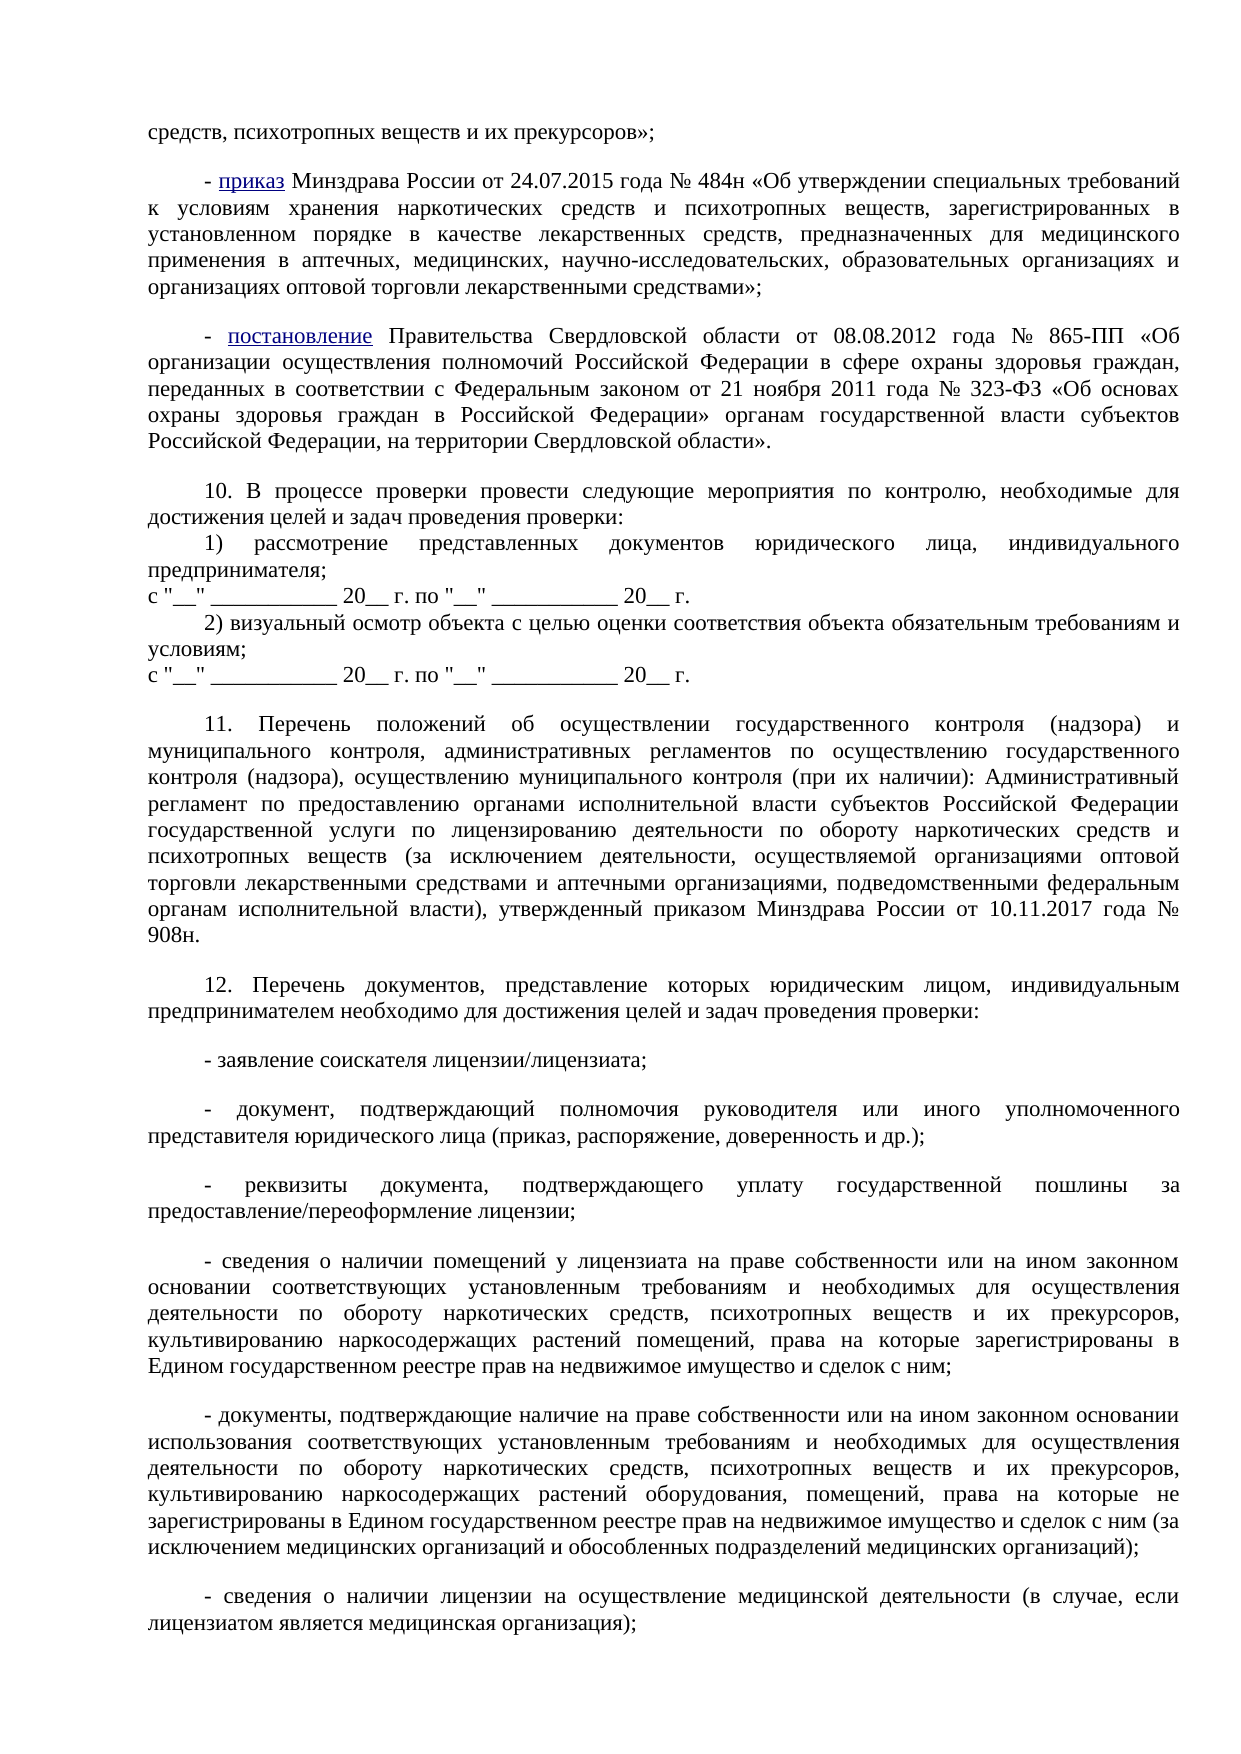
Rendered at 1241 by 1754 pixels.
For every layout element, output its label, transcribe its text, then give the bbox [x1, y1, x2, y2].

text - документы, подтверждающие наличие на праве собственности или на ином законном основании использования соответствующих установленным требованиям и необходимых для осуществления деятельности по обороту наркотических средств, психотропных веществ и их прекурсоров, культивированию наркосодержащих растений оборудования, помещений, права на которые не зарегистрированы в Едином государственном реестре прав на недвижимое имущество и сделок с ним (за исключением медицинских организаций и обособленных подразделений медицинских организаций); [148, 1401, 1181, 1559]
text 11. Перечень положений об осуществлении государственного контроля (надзора) и муниципального контроля, административных регламентов по осуществлению государственного контроля (надзора), осуществлению муниципального контроля (при их наличии): Административный регламент по предоставлению органами исполнительной власти субъектов Российской Федерации государственной услуги по лицензированию деятельности по обороту наркотических средств и психотропных веществ (за исключением деятельности, осуществляемой организациями оптовой торговли лекарственными средствами и аптечными организациями, подведомственными федеральным органам исполнительной власти), утвержденный приказом Минздрава России от 10.11.2017 года № 908н. [148, 711, 1181, 948]
text - заявление соискателя лицензии/лицензиата; [148, 1046, 1181, 1073]
text - постановление Правительства Свердловской области от 08.08.2012 года № 865-ПП «Об организации осуществления полномочий Российской Федерации в сфере охраны здоровья граждан, переданных в соответствии с Федеральным законом от 21 ноября 2011 года № 323-ФЗ «Об основах охраны здоровья граждан в Российской Федерации» органам государственной власти субъектов Российской Федерации, на территории Свердловской области». [148, 322, 1181, 454]
text 2) визуальный осмотр объекта с целью оценки соответствия объекта обязательным требованиям и условиям; [148, 608, 1181, 661]
text - сведения о наличии лицензии на осуществление медицинской деятельности (в случае, если лицензиатом является медицинская организация); [148, 1582, 1181, 1635]
text - сведения о наличии помещений у лицензиата на праве собственности или на ином законном основании соответствующих установленным требованиям и необходимых для осуществления деятельности по обороту наркотических средств, психотропных веществ и их прекурсоров, культивированию наркосодержащих растений помещений, права на которые зарегистрированы в Едином государственном реестре прав на недвижимое имущество и сделок с ним; [148, 1247, 1181, 1378]
text - документ, подтверждающий полномочия руководителя или иного уполномоченного представителя юридического лица (приказ, распоряжение, доверенность и др.); [148, 1096, 1181, 1148]
text с "__" ___________ 20__ г. по "__" ___________ 20__ г. [148, 661, 1181, 688]
text 12. Перечень документов, представление которых юридическим лицом, индивидуальным предпринимателем необходимо для достижения целей и задач проведения проверки: [148, 971, 1181, 1023]
text средств, психотропных веществ и их прекурсоров»; [148, 118, 1181, 144]
text 1) рассмотрение представленных документов юридического лица, индивидуального предпринимателя; [148, 529, 1181, 582]
text - приказ Минздрава России от 24.07.2015 года № 484н «Об утверждении специальных требований к условиям хранения наркотических средств и психотропных веществ, зарегистрированных в установленном порядке в качестве лекарственных средств, предназначенных для медицинского применения в аптечных, медицинских, научно-исследовательских, образовательных организациях и организациях оптовой торговли лекарственными средствами»; [148, 167, 1181, 299]
text - реквизиты документа, подтверждающего уплату государственной пошлины за предоставление/переоформление лицензии; [148, 1171, 1181, 1224]
text с "__" ___________ 20__ г. по "__" ___________ 20__ г. [148, 582, 1181, 608]
text 10. В процессе проверки провести следующие мероприятия по контролю, необходимые для достижения целей и задач проведения проверки: [148, 477, 1181, 529]
